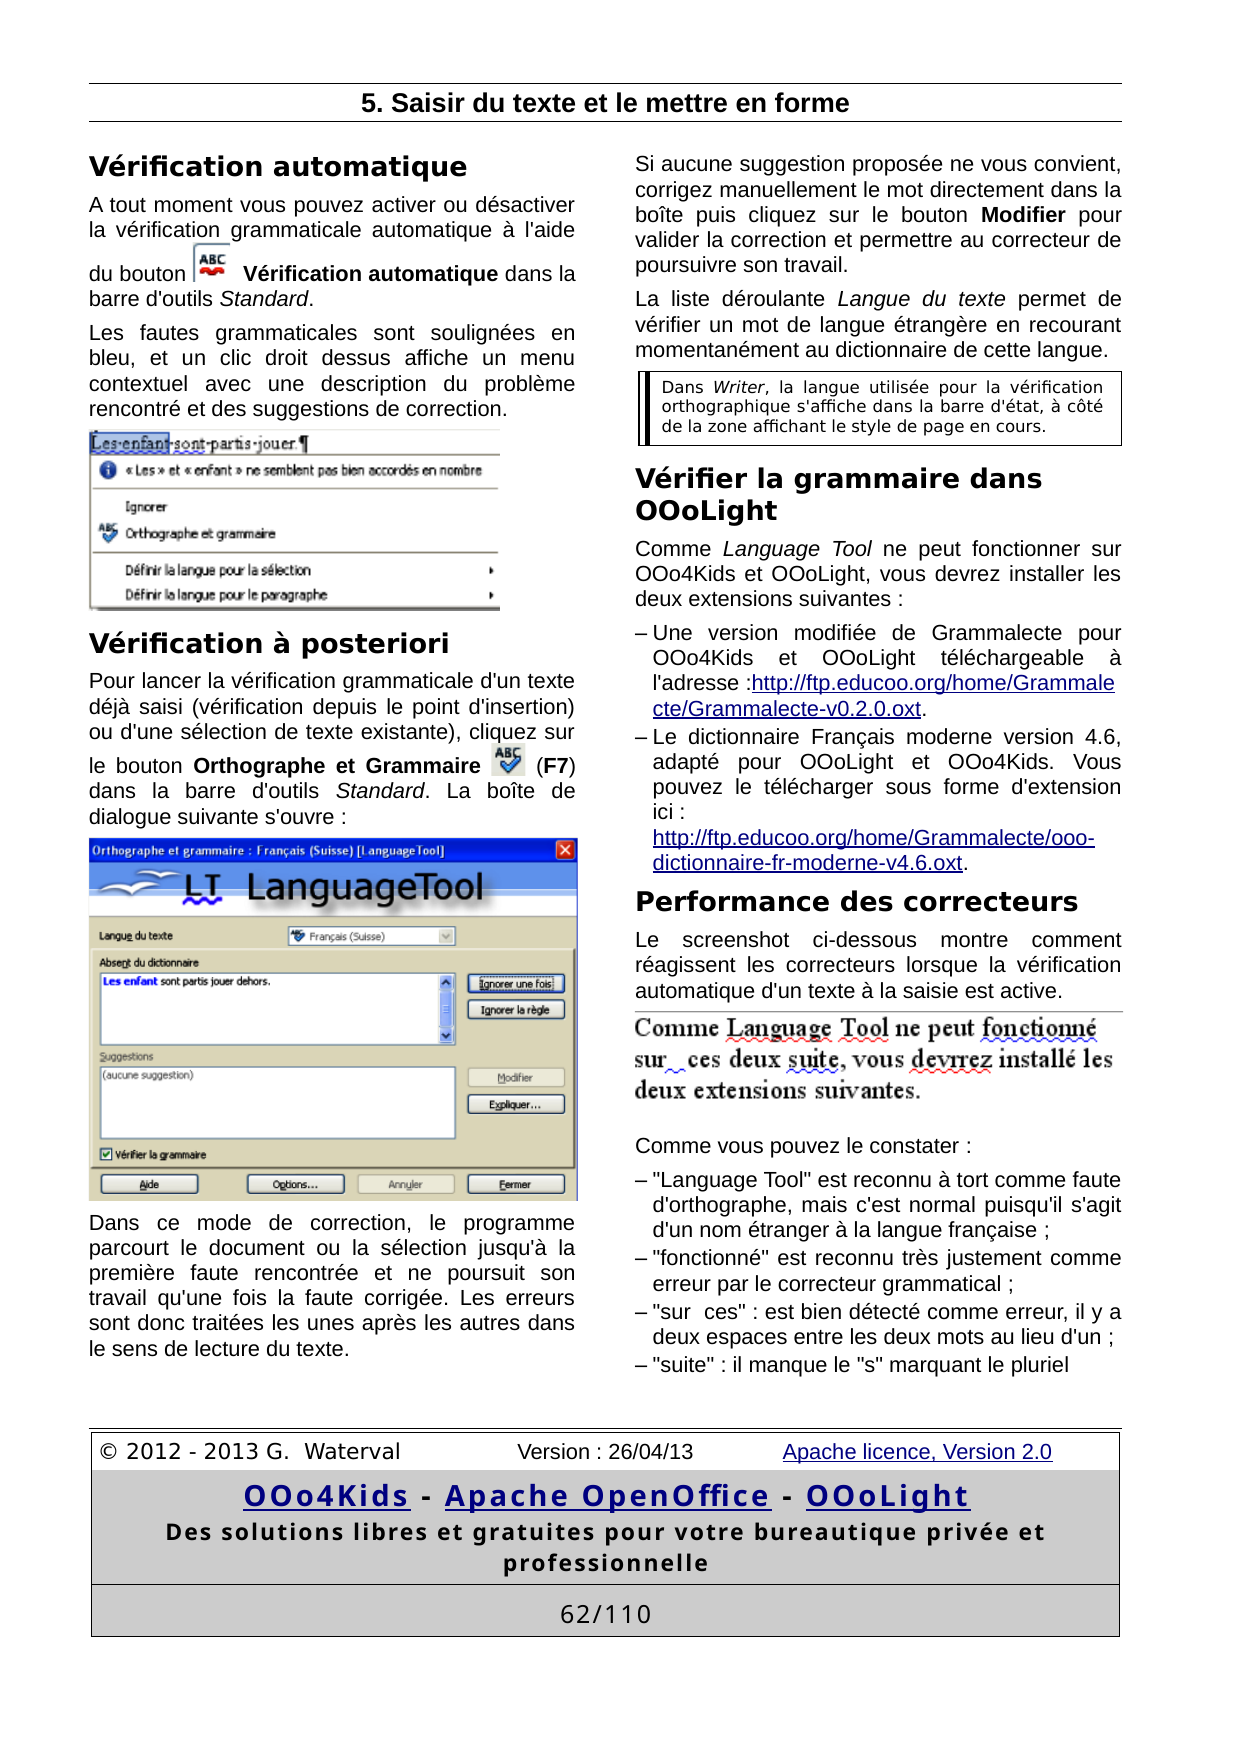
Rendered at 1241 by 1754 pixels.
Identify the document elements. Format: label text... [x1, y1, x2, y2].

text Dans ce mode de correction, le programme parcourt le document ou la sélection jusqu'à la première faute rencontrée et ne poursuit son travail qu'une fois la faute corrigée. Les erreurs sont donc traitées les unes après les autres dans le sens de lecture du texte. [88, 1209, 576, 1361]
subtitle Vérification automatique [88, 151, 576, 183]
text Le screenshot ci-dessous montre comment réagissent les correcteurs lorsque la vérification automatique d'un texte à la saisie est active. [635, 927, 1122, 1003]
text A tout moment vous pouvez activer ou désactiver la vérification grammaticale automatique à l'aide du bouton Vérification automatique dans la barre d'outils Standard. [88, 192, 576, 311]
table_header Dans Writer, la langue utilisée pour la vérification orthographique s'affiche dans la barre d'état, à côté de la zone affichant le style de page en cours. [650, 372, 1121, 445]
subtitle Vérification à posteriori [88, 628, 576, 659]
list "fonctionné" est reconnu très justement comme erreur par le correcteur grammatical ; [635, 1245, 1122, 1296]
list Une version modifiée de Grammalecte pour OOo4Kids et OOoLight téléchargeable à l'adresse :http://ftp.educoo.org/home/Grammalecte/Grammalecte-v0.2.0.oxt. [635, 620, 1122, 721]
list "suite" : il manque le "s" marquant le pluriel [635, 1352, 1122, 1377]
subtitle Performance des correcteurs [635, 887, 1122, 918]
text Comme Language Tool ne peut fonctionner sur OOo4Kids et OOoLight, vous devrez installer les deux extensions suivantes : [635, 535, 1122, 611]
list "Language Tool" est reconnu à tort comme faute d'orthographe, mais c'est normal puisqu'il s'agit d'un nom étranger à la langue française ; [635, 1167, 1122, 1242]
subtitle Vérifier la grammaire dans OOoLight [635, 463, 1122, 527]
list "sur ces" : est bien détecté comme erreur, il y a deux espaces entre les deux mots au lieu d'un ; [635, 1298, 1122, 1349]
text Les fautes grammaticales sont soulignées en bleu, et un clic droit dessus affiche un menu contextuel avec une description du problème rencontré et des suggestions de correction. [88, 320, 576, 421]
text Si aucune suggestion proposée ne vous convient, corrigez manuellement le mot directement dans la boîte puis cliquez sur le bouton Modifier pour valider la correction et permettre au correcteur de poursuivre son travail. [635, 151, 1122, 277]
list Le dictionnaire Français moderne version 4.6, adapté pour OOoLight et OOo4Kids. Vous pouvez le télécharger sous forme d'extension ici : http://ftp.educoo.org/home/Grammalecte/ooo-dictionnaire-fr-moderne-v4.6.oxt. [635, 724, 1122, 875]
text Comme vous pouvez le constater : [635, 1133, 1122, 1158]
text Pour lancer la vérification grammaticale d'un texte déjà saisi (vérification depuis le point d'insertion) ou d'une sélection de texte existante), cliquez sur le bouton Orthographe et Grammaire (F7) dans la barre d'outils Standard. La boîte de dialogue suivante s'ouvre : [88, 668, 576, 829]
text La liste déroulante Langue du texte permet de vérifier un mot de langue étrangère en recourant momentanément au dictionnaire de cette langue. [635, 286, 1122, 362]
